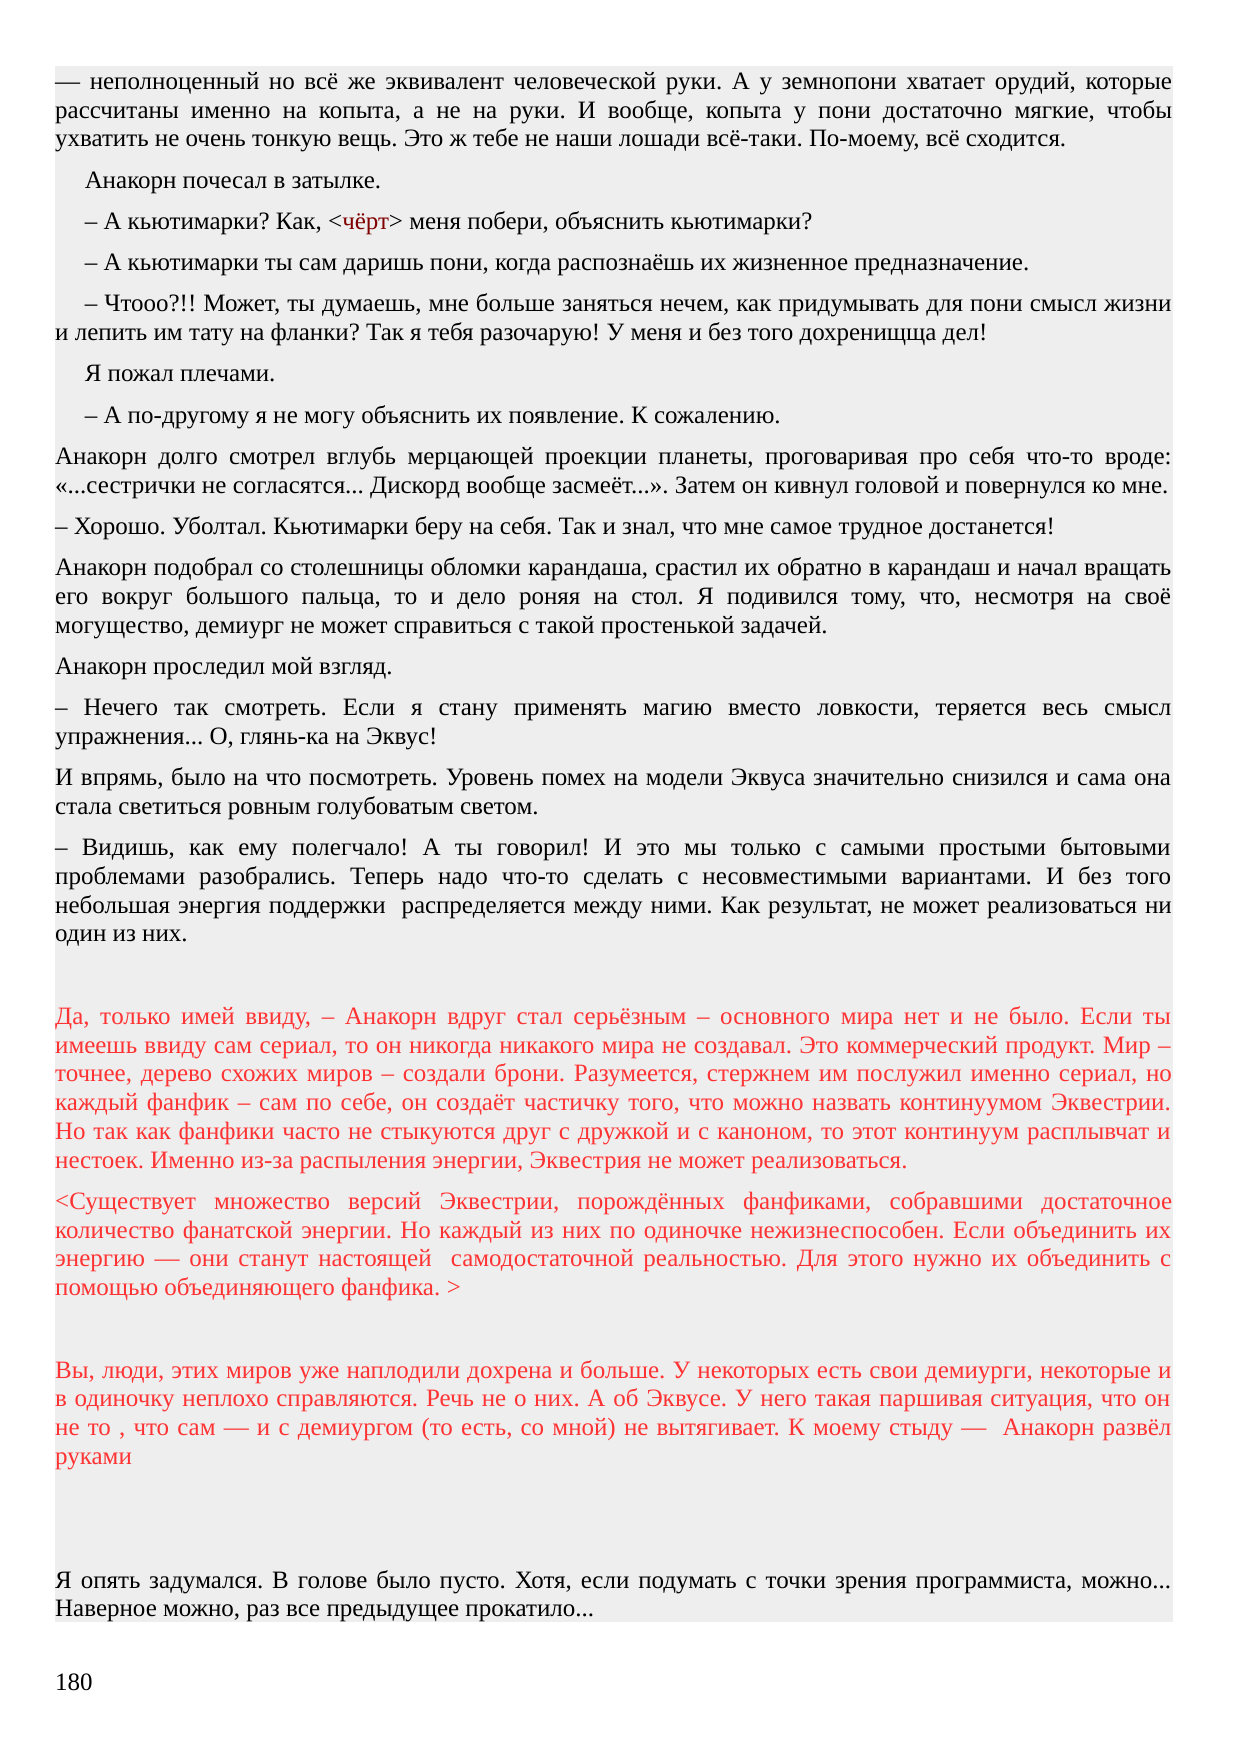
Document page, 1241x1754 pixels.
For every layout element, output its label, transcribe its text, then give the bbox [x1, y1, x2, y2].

text – Чтооо?!! Может, ты думаешь, мне больше заняться нечем, как придумывать для пони смысл жизни и лепить им тату на фланки? Так я тебя разочарую! У меня и без того дохренищща дел! [55, 288, 1173, 346]
text – А по-другому я не могу объяснить их появление. К сожалению. [55, 400, 1173, 428]
text Анакорн почесал в затылке. [55, 165, 1173, 193]
text – Нечего так смотреть. Если я стану применять магию вместо ловкости, теряется весь смысл упражнения... О, глянь-ка на Эквус! [55, 692, 1173, 750]
text Вы, люди, этих миров уже наплодили дохрена и больше. У некоторых есть свои демиурги, некоторые и в одиночку неплохо справляются. Речь не о них. А об Эквусе. У него такая паршивая ситуация, что он не то , что сам — и с демиургом (то есть, со мной) не вытягивает. К моему стыду — Анакорн развёл руками [55, 1355, 1173, 1470]
text – Видишь, как ему полегчало! А ты говорил! И это мы только с самыми простыми бытовыми проблемами разобрались. Теперь надо что-то сделать с несовместимыми вариантами. И без того небольшая энергия поддержки распределяется между ними. Как результат, не может реализоваться ни один из них. [55, 832, 1173, 947]
text Анакорн подобрал со столешницы обломки карандаша, срастил их обратно в карандаш и начал вращать его вокруг большого пальца, то и дело роняя на стол. Я подивился тому, что, несмотря на своё могущество, демиург не может справиться с такой простенькой задачей. [55, 552, 1173, 638]
text Анакорн долго смотрел вглубь мерцающей проекции планеты, проговаривая про себя что-то вроде: «...сестрички не согласятся... Дискорд вообще засмеёт...». Затем он кивнул головой и повернулся ко мне. [55, 441, 1173, 498]
text – Хорошо. Уболтал. Кьютимарки беру на себя. Так и знал, что мне самое трудное достанется! [55, 511, 1173, 540]
text – А кьютимарки ты сам даришь пони, когда распознаёшь их жизненное предназначение. [55, 247, 1173, 276]
text Я опять задумался. В голове было пусто. Хотя, если подумать с точки зрения программиста, можно... Наверное можно, раз все предыдущее прокатило... [55, 1565, 1173, 1622]
text Да, только имей ввиду, – Анакорн вдруг стал серьёзным – основного мира нет и не было. Если ты имеешь ввиду сам сериал, то он никогда никакого мира не создавал. Это коммерческий продукт. Мир – точнее, дерево схожих миров – создали брони. Разумеется, стержнем им послужил именно сериал, но каждый фанфик – сам по себе, он создаёт частичку того, что можно назвать континуумом Эквестрии. Но так как фанфики часто не стыкуются друг с дружкой и с каноном, то этот континуум расплывчат и нестоек. Именно из-за распыления энергии, Эквестрия не может реализоваться. [55, 1001, 1173, 1173]
text Анакорн проследил мой взгляд. [55, 651, 1173, 680]
text — неполноценный но всё же эквивалент человеческой руки. А у земнопони хватает орудий, которые рассчитаны именно на копыта, а не на руки. И вообще, копыта у пони достаточно мягкие, чтобы ухватить не очень тонкую вещь. Это ж тебе не наши лошади всё-таки. По-моему, всё сходится. [55, 66, 1173, 152]
text Я пожал плечами. [55, 358, 1173, 387]
text И впрямь, было на что посмотреть. Уровень помех на модели Эквуса значительно снизился и сама она стала светиться ровным голубоватым светом. [55, 762, 1173, 820]
text – А кьютимарки? Как, <чёрт> меня побери, объяснить кьютимарки? [55, 206, 1173, 235]
text <Существует множество версий Эквестрии, порождённых фанфиками, собравшими достаточное количество фанатской энергии. Но каждый из них по одиночке нежизнеспособен. Если объединить их энергию — они станут настоящей самодостаточной реальностью. Для этого нужно их объединить с помощью объединяющего фанфика. > [55, 1186, 1173, 1301]
